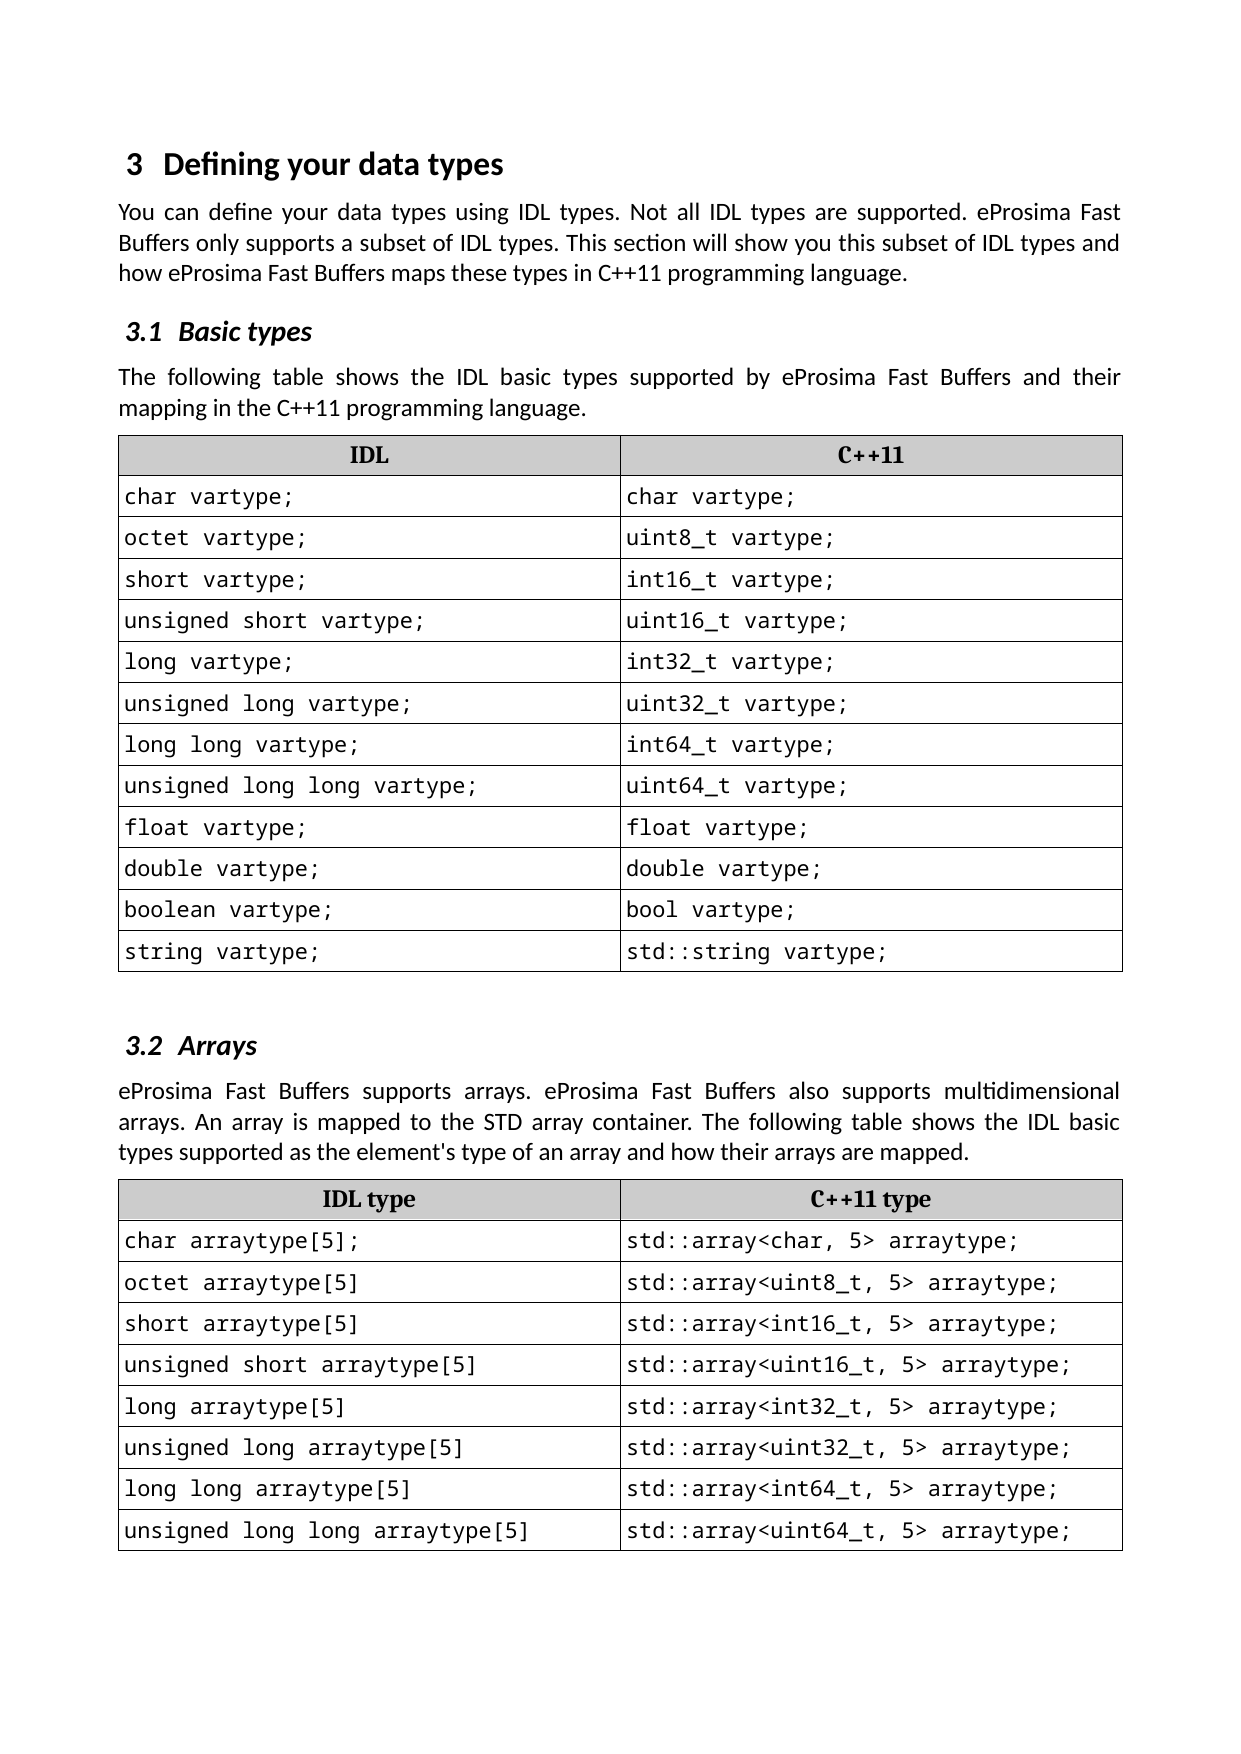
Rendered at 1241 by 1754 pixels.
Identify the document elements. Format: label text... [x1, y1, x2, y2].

table_cell char arraytype[5]; [119, 1221, 620, 1261]
text You can define your data types using IDL types. Not all IDL types are supported. eProsima Fast Buffers only supports a subset of IDL types. This section will show you this subset of IDL types and how eProsima Fast Buffers maps these types in C++11 programming language. [118, 197, 1122, 288]
table_cell unsigned long long arraytype[5] [119, 1510, 620, 1550]
subtitle Arrays [118, 1027, 1122, 1063]
table_cell double vartype; [119, 848, 620, 889]
table_cell boolean vartype; [119, 890, 620, 930]
table_cell unsigned long vartype; [119, 683, 620, 723]
table_cell uint64_t vartype; [621, 766, 1122, 806]
table_cell int32_t vartype; [621, 642, 1122, 682]
table_cell octet vartype; [119, 517, 620, 558]
table_cell std::array<uint32_t, 5> arraytype; [621, 1427, 1122, 1468]
table_cell std::array<int16_t, 5> arraytype; [621, 1303, 1122, 1343]
table_cell float vartype; [119, 807, 620, 847]
table_cell unsigned short arraytype[5] [119, 1345, 620, 1385]
subtitle Basic types [118, 313, 1122, 349]
table_cell int64_t vartype; [621, 724, 1122, 764]
table_cell std::array<uint16_t, 5> arraytype; [621, 1345, 1122, 1385]
table_cell double vartype; [621, 848, 1122, 889]
text The following table shows the IDL basic types supported by eProsima Fast Buffers and their mapping in the C++11 programming language. [118, 361, 1122, 422]
table_cell long vartype; [119, 642, 620, 682]
table_cell uint32_t vartype; [621, 683, 1122, 723]
table_cell float vartype; [621, 807, 1122, 847]
table_cell long long arraytype[5] [119, 1469, 620, 1509]
table_cell std::array<uint8_t, 5> arraytype; [621, 1262, 1122, 1302]
table_cell char vartype; [119, 476, 620, 516]
table_cell std::array<int64_t, 5> arraytype; [621, 1469, 1122, 1509]
table_cell string vartype; [119, 931, 620, 971]
table_header C++11 type [621, 1180, 1122, 1219]
table_cell bool vartype; [621, 890, 1122, 930]
table_cell uint8_t vartype; [621, 517, 1122, 558]
table_cell short vartype; [119, 559, 620, 599]
table_cell long arraytype[5] [119, 1386, 620, 1426]
table_header C++11 [621, 436, 1122, 475]
table_cell std::array<int32_t, 5> arraytype; [621, 1386, 1122, 1426]
table_cell unsigned long arraytype[5] [119, 1427, 620, 1468]
table_cell long long vartype; [119, 724, 620, 764]
table_cell octet arraytype[5] [119, 1262, 620, 1302]
table_cell char vartype; [621, 476, 1122, 516]
table_cell std::array<uint64_t, 5> arraytype; [621, 1510, 1122, 1550]
table_header IDL [119, 436, 620, 475]
table_cell unsigned long long vartype; [119, 766, 620, 806]
table_cell std::string vartype; [621, 931, 1122, 971]
table_cell uint16_t vartype; [621, 600, 1122, 641]
table_cell int16_t vartype; [621, 559, 1122, 599]
table_cell short arraytype[5] [119, 1303, 620, 1343]
table_header IDL type [119, 1180, 620, 1219]
table_cell unsigned short vartype; [119, 600, 620, 641]
subtitle Defining your data types [118, 143, 1122, 184]
table_cell std::array<char, 5> arraytype; [621, 1221, 1122, 1261]
text eProsima Fast Buffers supports arrays. eProsima Fast Buffers also supports multidimensional arrays. An array is mapped to the STD array container. The following table shows the IDL basic types supported as the element's type of an array and how their arrays are mapped. [118, 1075, 1122, 1167]
